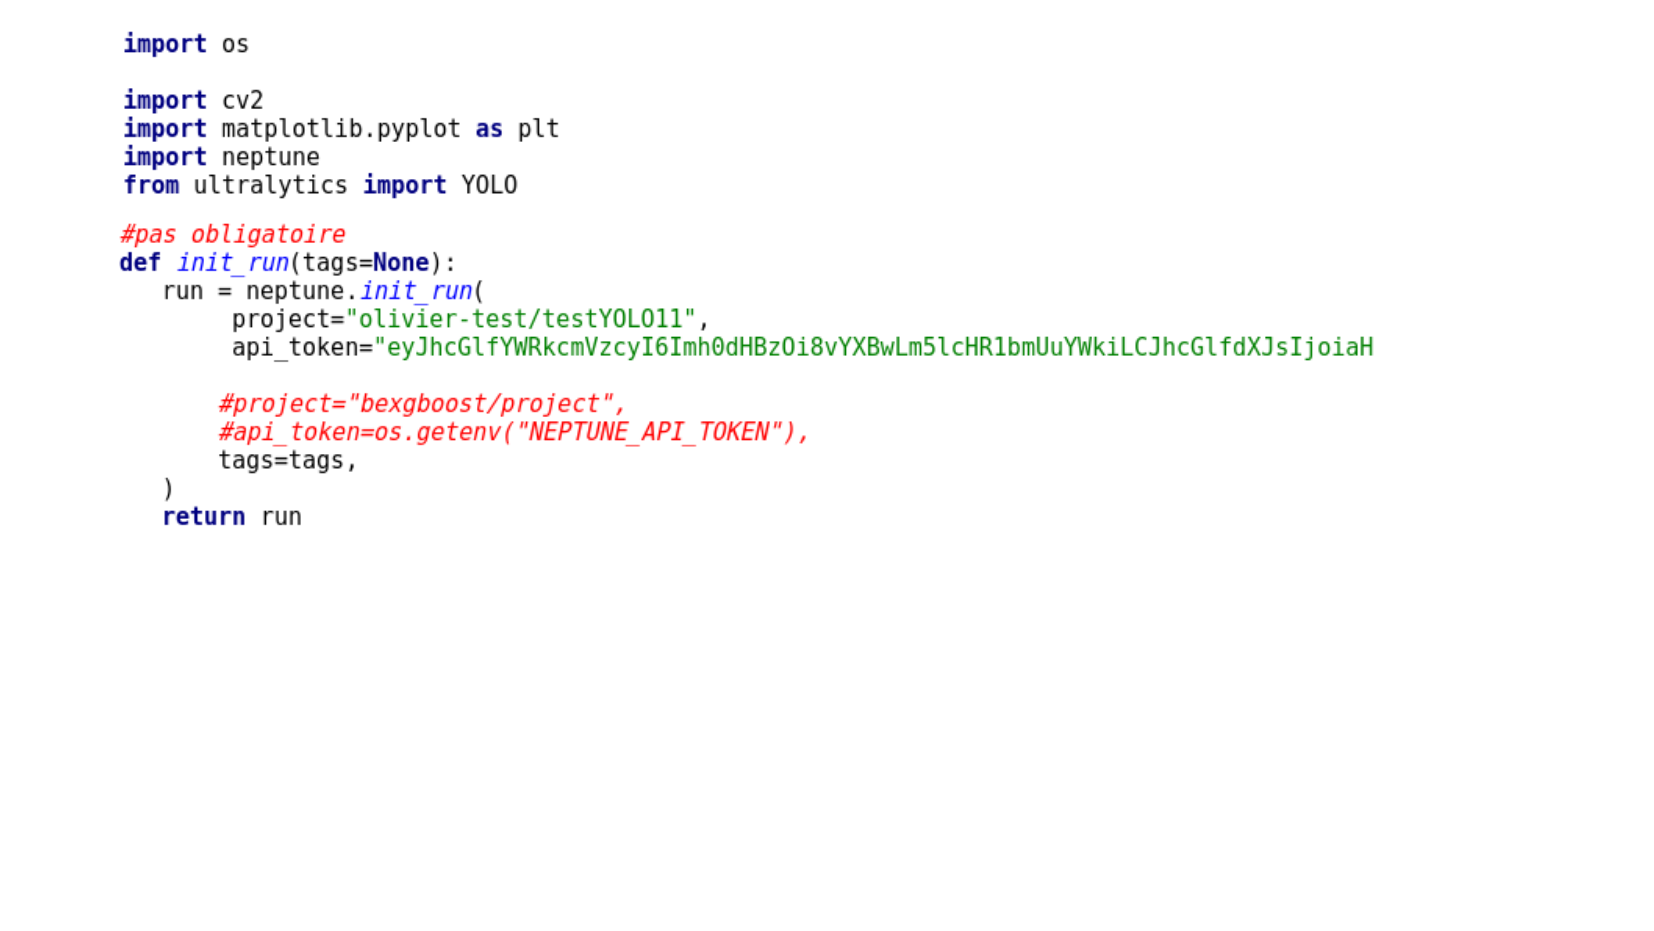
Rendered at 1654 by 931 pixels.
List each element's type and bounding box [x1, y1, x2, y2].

picture [117, 29, 1375, 544]
